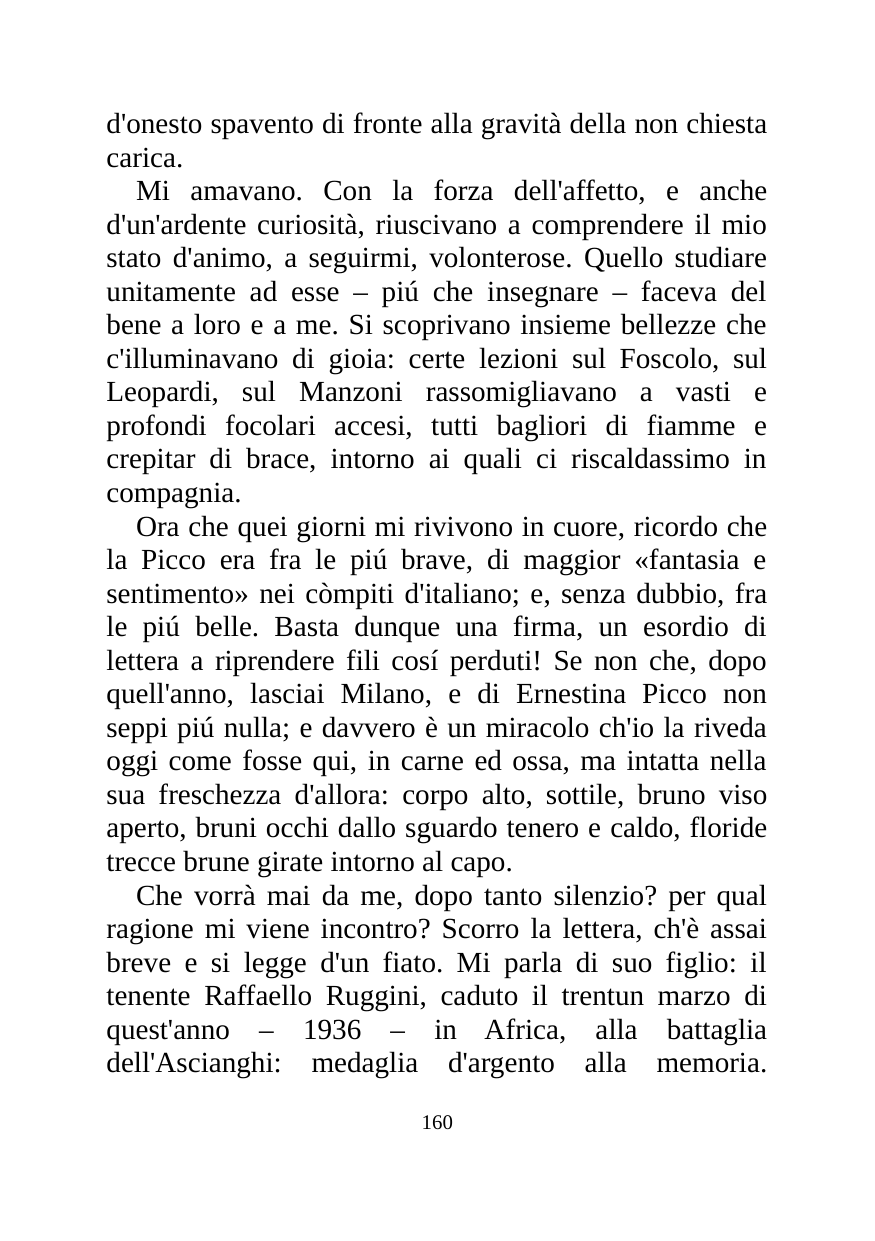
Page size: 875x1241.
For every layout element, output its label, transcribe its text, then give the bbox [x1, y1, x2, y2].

text d'onesto spavento di fronte alla gravità della non chiesta carica. [106, 106, 768, 173]
text Ora che quei giorni mi rivivono in cuore, ricordo che la Picco era fra le piú brave, di maggior «fantasia e sentimento» nei còmpiti d'italiano; e, senza dubbio, fra le piú belle. Basta dunque una firma, un esordio di lettera a riprendere fili cosí perduti! Se non che, dopo quell'anno, lasciai Milano, e di Ernestina Picco non seppi piú nulla; e davvero è un miracolo ch'io la riveda oggi come fosse qui, in carne ed ossa, ma intatta nella sua freschezza d'allora: corpo alto, sottile, bruno viso aperto, bruni occhi dallo sguardo tenero e caldo, floride trecce brune girate intorno al capo. [106, 509, 768, 878]
text Che vorrà mai da me, dopo tanto silenzio? per qual ragione mi viene incontro? Scorro la lettera, ch'è assai breve e si legge d'un fiato. Mi parla di suo figlio: il tenente Raffaello Ruggini, caduto il trentun marzo di quest'anno – 1936 – in Africa, alla battaglia dell'Ascianghi: medaglia d'argento alla memoria. [106, 878, 768, 1079]
text Mi amavano. Con la forza dell'affetto, e anche d'un'ardente curiosità, riuscivano a comprendere il mio stato d'animo, a seguirmi, volonterose. Quello studiare unitamente ad esse – piú che insegnare – faceva del bene a loro e a me. Si scoprivano insieme bellezze che c'illuminavano di gioia: certe lezioni sul Foscolo, sul Leopardi, sul Manzoni rassomigliavano a vasti e profondi focolari accesi, tutti bagliori di fiamme e crepitar di brace, intorno ai quali ci riscaldassimo in compagnia. [106, 173, 768, 509]
